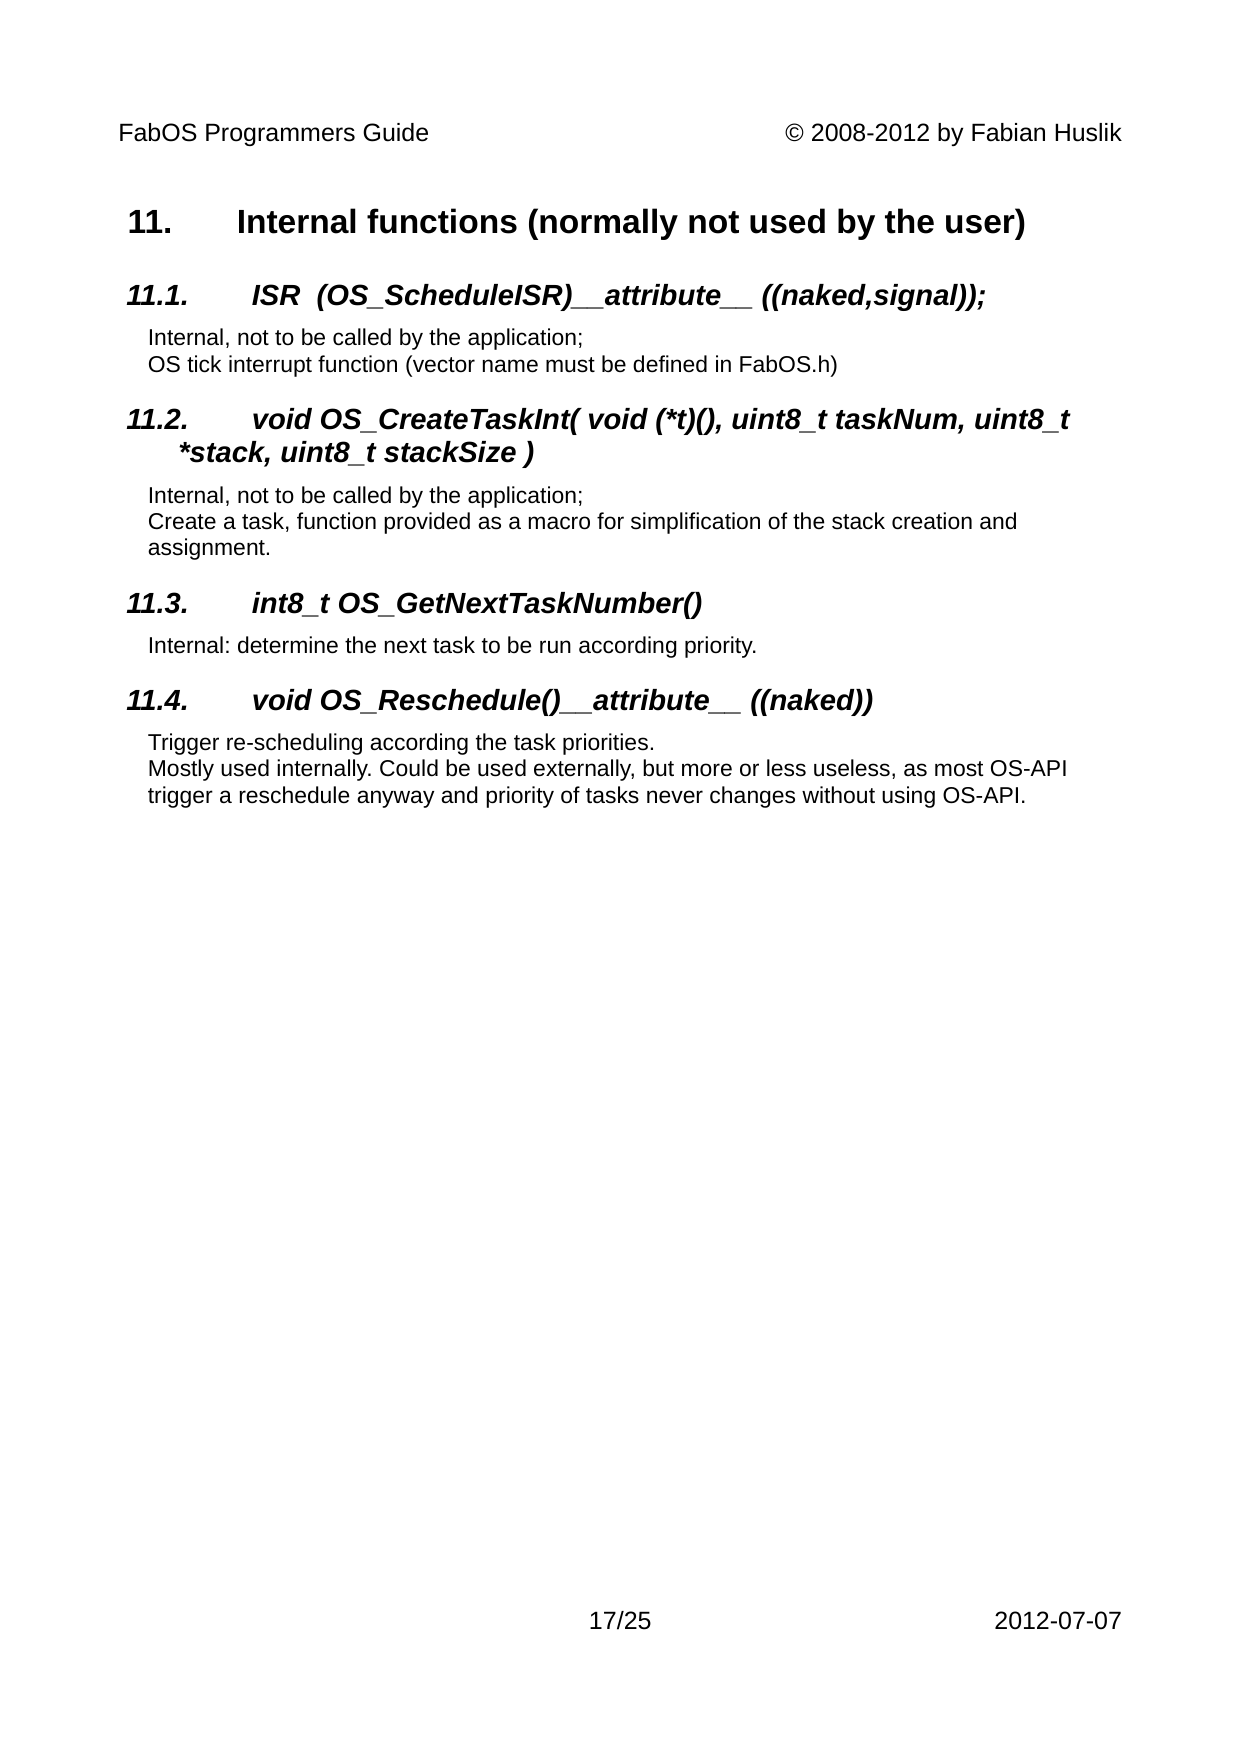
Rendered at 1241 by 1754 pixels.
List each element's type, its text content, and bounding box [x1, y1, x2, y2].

text Internal, not to be called by the application; [148, 324, 1122, 351]
text Internal, not to be called by the application; [148, 482, 1122, 508]
subtitle int8_t OS_GetNextTaskNumber() [118, 586, 1122, 619]
text Create a task, function provided as a macro for simplification of the stack creation and assignment. [148, 508, 1122, 561]
subtitle Internal functions (normally not used by the user) [118, 202, 1122, 241]
text OS tick interrupt function (vector name must be defined in FabOS.h) [148, 351, 1122, 377]
subtitle void OS_Reschedule()__attribute__ ((naked)) [118, 683, 1122, 717]
subtitle ISR (OS_ScheduleISR)__attribute__ ((naked,signal)); [118, 278, 1122, 312]
text Mostly used internally. Could be used externally, but more or less useless, as most OS-API trigger a reschedule anyway and priority of tasks never changes without using OS-API. [148, 755, 1122, 808]
text Internal: determine the next task to be run according priority. [148, 632, 1122, 658]
subtitle void OS_CreateTaskInt( void (*t)(), uint8_t taskNum, uint8_t *stack, uint8_t stackSize ) [118, 402, 1122, 469]
text Trigger re-scheduling according the task priorities. [148, 729, 1122, 755]
